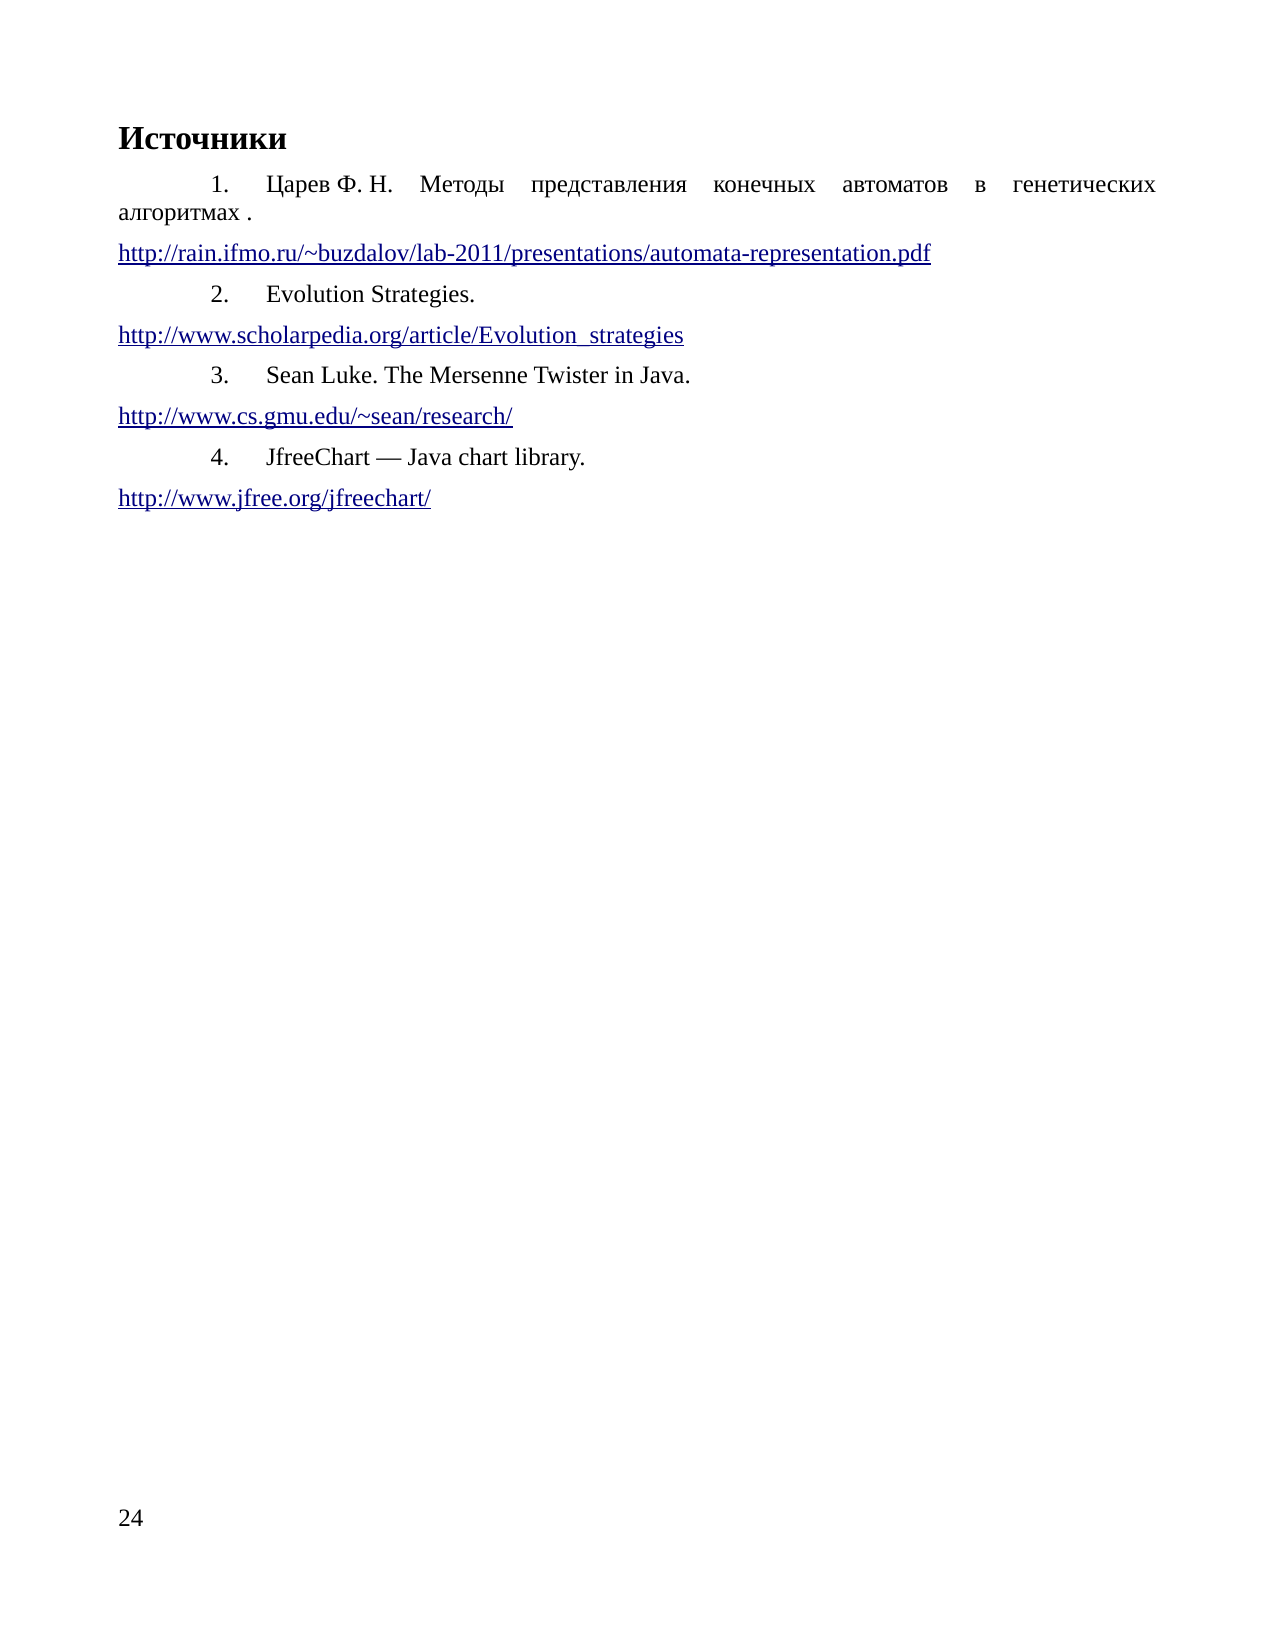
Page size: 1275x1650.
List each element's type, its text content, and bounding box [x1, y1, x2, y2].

list http://www.scholarpedia.org/article/Evolution_strategies [118, 320, 1157, 348]
list http://www.cs.gmu.edu/~sean/research/ [118, 401, 1157, 430]
list Evolution Strategies. [118, 279, 1157, 308]
list JfreeChart — Java chart library. [118, 442, 1157, 471]
list http://rain.ifmo.ru/~buzdalov/lab-2011/presentations/automata-representation.pdf [118, 238, 1157, 267]
subtitle Источники [118, 118, 1157, 157]
list Sean Luke. The Mersenne Twister in Java. [118, 360, 1157, 389]
list Царев Ф. Н. Методы представления конечных автоматов в генетических алгоритмах . [118, 169, 1157, 226]
list http://www.jfree.org/jfreechart/ [118, 483, 1157, 511]
